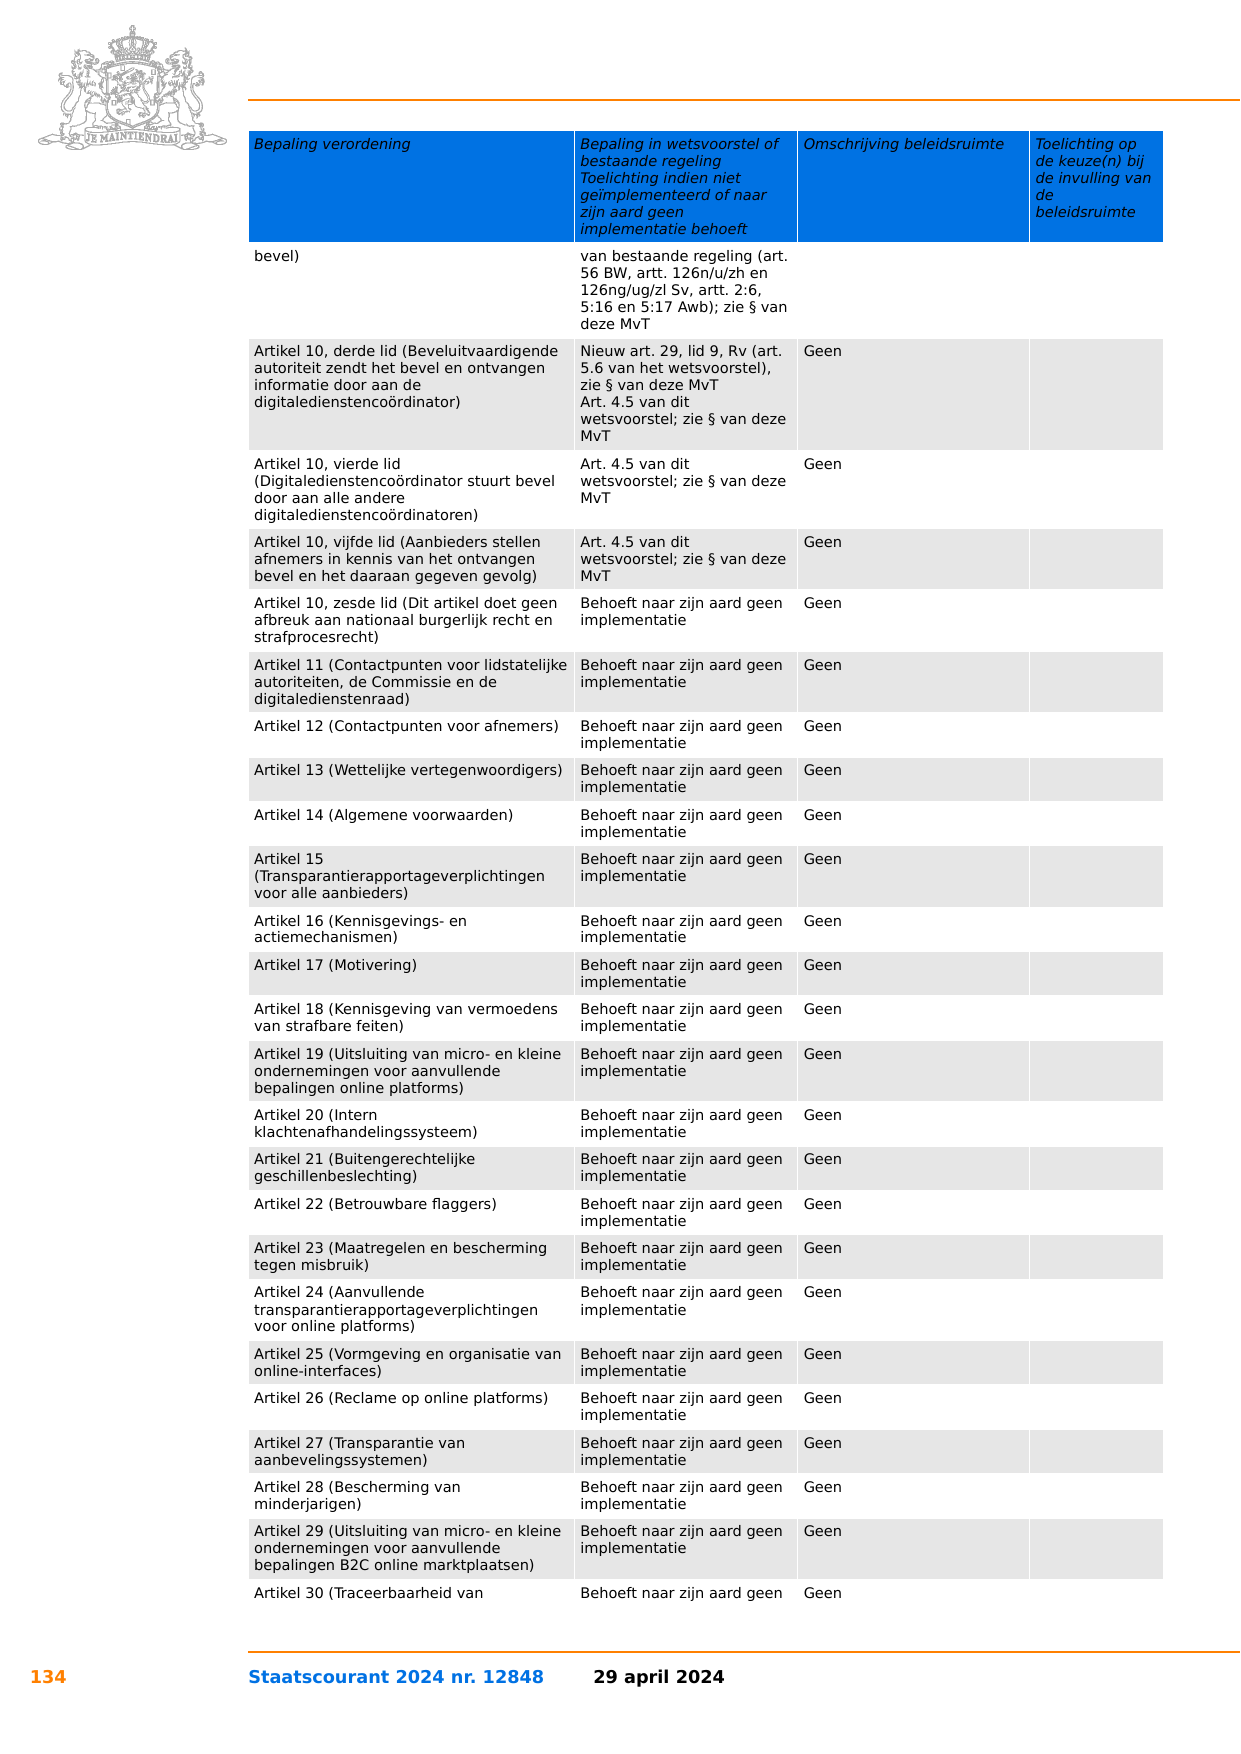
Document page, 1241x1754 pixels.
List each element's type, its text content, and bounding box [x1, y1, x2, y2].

table_cell [1030, 1385, 1163, 1429]
table_cell Behoeft naar zijn aard geen implementatie [575, 591, 797, 651]
table_cell Geen [798, 952, 1029, 995]
table_cell Artikel 26 (Reclame op online platforms) [249, 1385, 574, 1429]
table_cell Artikel 10, vierde lid (Digitaledienstencoördinator stuurt bevel door aan alle andere digitaledienstencoördinatoren) [249, 451, 574, 528]
table_cell Artikel 20 (Intern klachtenafhandelingssysteem) [249, 1102, 574, 1146]
table_cell Geen [798, 1474, 1029, 1517]
table_cell Geen [798, 1102, 1029, 1146]
table_cell Artikel 16 (Kennisgevings- en actiemechanismen) [249, 908, 574, 951]
table_cell Artikel 17 (Motivering) [249, 952, 574, 995]
table_cell [1030, 996, 1163, 1040]
table_cell Geen [798, 339, 1029, 450]
table_cell Artikel 30 (Traceerbaarheid van [249, 1580, 574, 1606]
table_cell Geen [798, 1519, 1029, 1579]
table_cell Geen [798, 1280, 1029, 1340]
table_cell Geen [798, 1580, 1029, 1606]
table_cell Behoeft naar zijn aard geen implementatie [575, 1235, 797, 1279]
table_cell Geen [798, 996, 1029, 1040]
table_cell Artikel 23 (Maatregelen en bescherming tegen misbruik) [249, 1235, 574, 1279]
table_cell Geen [798, 652, 1029, 712]
table_cell [1030, 802, 1163, 845]
table_cell [1030, 1430, 1163, 1473]
table_cell [1030, 952, 1163, 995]
table_cell Geen [798, 908, 1029, 951]
table_cell Geen [798, 1385, 1029, 1429]
table_cell [1030, 591, 1163, 651]
table_cell [1030, 758, 1163, 801]
table_cell Geen [798, 451, 1029, 528]
table_cell Geen [798, 1341, 1029, 1384]
table_cell Artikel 28 (Bescherming van minderjarigen) [249, 1474, 574, 1517]
table_cell [798, 243, 1029, 337]
table_cell Geen [798, 529, 1029, 589]
table_cell [1030, 1341, 1163, 1384]
table_cell [1030, 1191, 1163, 1234]
table_cell [1030, 1102, 1163, 1146]
table_cell Artikel 18 (Kennisgeving van vermoedens van strafbare feiten) [249, 996, 574, 1040]
table_header Bepaling verordening [249, 131, 574, 242]
table_cell [1030, 1147, 1163, 1190]
table_cell Behoeft naar zijn aard geen implementatie [575, 846, 797, 907]
table_cell [1030, 1474, 1163, 1517]
table_cell Behoeft naar zijn aard geen implementatie [575, 952, 797, 995]
table_cell Behoeft naar zijn aard geen implementatie [575, 1147, 797, 1190]
table_cell Artikel 24 (Aanvullende transparantierapportageverplichtingen voor online platforms) [249, 1280, 574, 1340]
table_cell [1030, 1519, 1163, 1579]
table_cell Art. 4.5 van dit wetsvoorstel; zie § van deze MvT [575, 529, 797, 589]
table_cell Artikel 22 (Betrouwbare flaggers) [249, 1191, 574, 1234]
table_cell [1030, 243, 1163, 337]
table_header Bepaling in wetsvoorstel of bestaande regeling Toelichting indien niet geïmplementeerd of naar zijn aard geen implementatie behoeft [575, 131, 797, 242]
table_cell Behoeft naar zijn aard geen implementatie [575, 908, 797, 951]
table_cell [1030, 529, 1163, 589]
table_cell Artikel 21 (Buitengerechtelijke geschillenbeslechting) [249, 1147, 574, 1190]
table_cell Behoeft naar zijn aard geen implementatie [575, 1041, 797, 1101]
table_cell Artikel 25 (Vormgeving en organisatie van online-interfaces) [249, 1341, 574, 1384]
table_cell Art. 4.5 van dit wetsvoorstel; zie § van deze MvT [575, 451, 797, 528]
table_cell Artikel 15 (Transparantierapportageverplichtingen voor alle aanbieders) [249, 846, 574, 907]
table_cell Behoeft naar zijn aard geen implementatie [575, 1191, 797, 1234]
table_cell Behoeft naar zijn aard geen implementatie [575, 1519, 797, 1579]
table_cell Behoeft naar zijn aard geen [575, 1580, 797, 1606]
table_cell Behoeft naar zijn aard geen implementatie [575, 996, 797, 1040]
table_cell Artikel 19 (Uitsluiting van micro- en kleine ondernemingen voor aanvullende bepalingen online platforms) [249, 1041, 574, 1101]
table_cell [1030, 1041, 1163, 1101]
table_cell Artikel 14 (Algemene voorwaarden) [249, 802, 574, 845]
table_header Omschrijving beleidsruimte [798, 131, 1029, 242]
table_cell Behoeft naar zijn aard geen implementatie [575, 1280, 797, 1340]
table_cell Behoeft naar zijn aard geen implementatie [575, 758, 797, 801]
table_cell Artikel 11 (Contactpunten voor lidstatelijke autoriteiten, de Commissie en de digitaledienstenraad) [249, 652, 574, 712]
table_cell [1030, 846, 1163, 907]
table_cell [1030, 908, 1163, 951]
table_cell Artikel 10, derde lid (Beveluitvaardigende autoriteit zendt het bevel en ontvangen informatie door aan de digitaledienstencoördinator) [249, 339, 574, 450]
table_cell Artikel 12 (Contactpunten voor afnemers) [249, 713, 574, 757]
table_cell Behoeft naar zijn aard geen implementatie [575, 713, 797, 757]
table_cell Geen [798, 758, 1029, 801]
table_cell Geen [798, 1191, 1029, 1234]
table_cell bevel) [249, 243, 574, 337]
table_cell Behoeft naar zijn aard geen implementatie [575, 1474, 797, 1517]
table_header Toelichting op de keuze(n) bij de invulling van de beleidsruimte [1030, 131, 1163, 242]
table_cell Artikel 27 (Transparantie van aanbevelingssystemen) [249, 1430, 574, 1473]
table_cell [1030, 1235, 1163, 1279]
table_cell Geen [798, 1147, 1029, 1190]
table_cell [1030, 339, 1163, 450]
table_cell Behoeft naar zijn aard geen implementatie [575, 802, 797, 845]
table_cell Behoeft naar zijn aard geen implementatie [575, 1341, 797, 1384]
table_cell Geen [798, 802, 1029, 845]
table_cell [1030, 1580, 1163, 1606]
table_cell Geen [798, 1430, 1029, 1473]
table_cell Artikel 10, vijfde lid (Aanbieders stellen afnemers in kennis van het ontvangen bevel en het daaraan gegeven gevolg) [249, 529, 574, 589]
table_cell Geen [798, 713, 1029, 757]
table_cell Behoeft naar zijn aard geen implementatie [575, 1385, 797, 1429]
table_cell Artikel 13 (Wettelijke vertegenwoordigers) [249, 758, 574, 801]
table_cell Artikel 29 (Uitsluiting van micro- en kleine ondernemingen voor aanvullende bepalingen B2C online marktplaatsen) [249, 1519, 574, 1579]
table_cell Artikel 10, zesde lid (Dit artikel doet geen afbreuk aan nationaal burgerlijk recht en strafprocesrecht) [249, 591, 574, 651]
table_cell Nieuw art. 29, lid 9, Rv (art. 5.6 van het wetsvoorstel), zie § van deze MvT Art. 4.5 van dit wetsvoorstel; zie § van deze MvT [575, 339, 797, 450]
table_cell Behoeft naar zijn aard geen implementatie [575, 1430, 797, 1473]
table_cell Geen [798, 1235, 1029, 1279]
table_cell [1030, 451, 1163, 528]
table_cell Geen [798, 846, 1029, 907]
table_cell Behoeft naar zijn aard geen implementatie [575, 1102, 797, 1146]
picture [38, 25, 227, 150]
table_cell [1030, 1280, 1163, 1340]
table_cell Geen [798, 1041, 1029, 1101]
table_cell Behoeft naar zijn aard geen implementatie [575, 652, 797, 712]
table_cell [1030, 713, 1163, 757]
table_cell van bestaande regeling (art. 56 BW, artt. 126n/u/zh en 126ng/ug/zl Sv, artt. 2:6, 5:16 en 5:17 Awb); zie § van deze MvT [575, 243, 797, 337]
table_cell [1030, 652, 1163, 712]
table_cell Geen [798, 591, 1029, 651]
